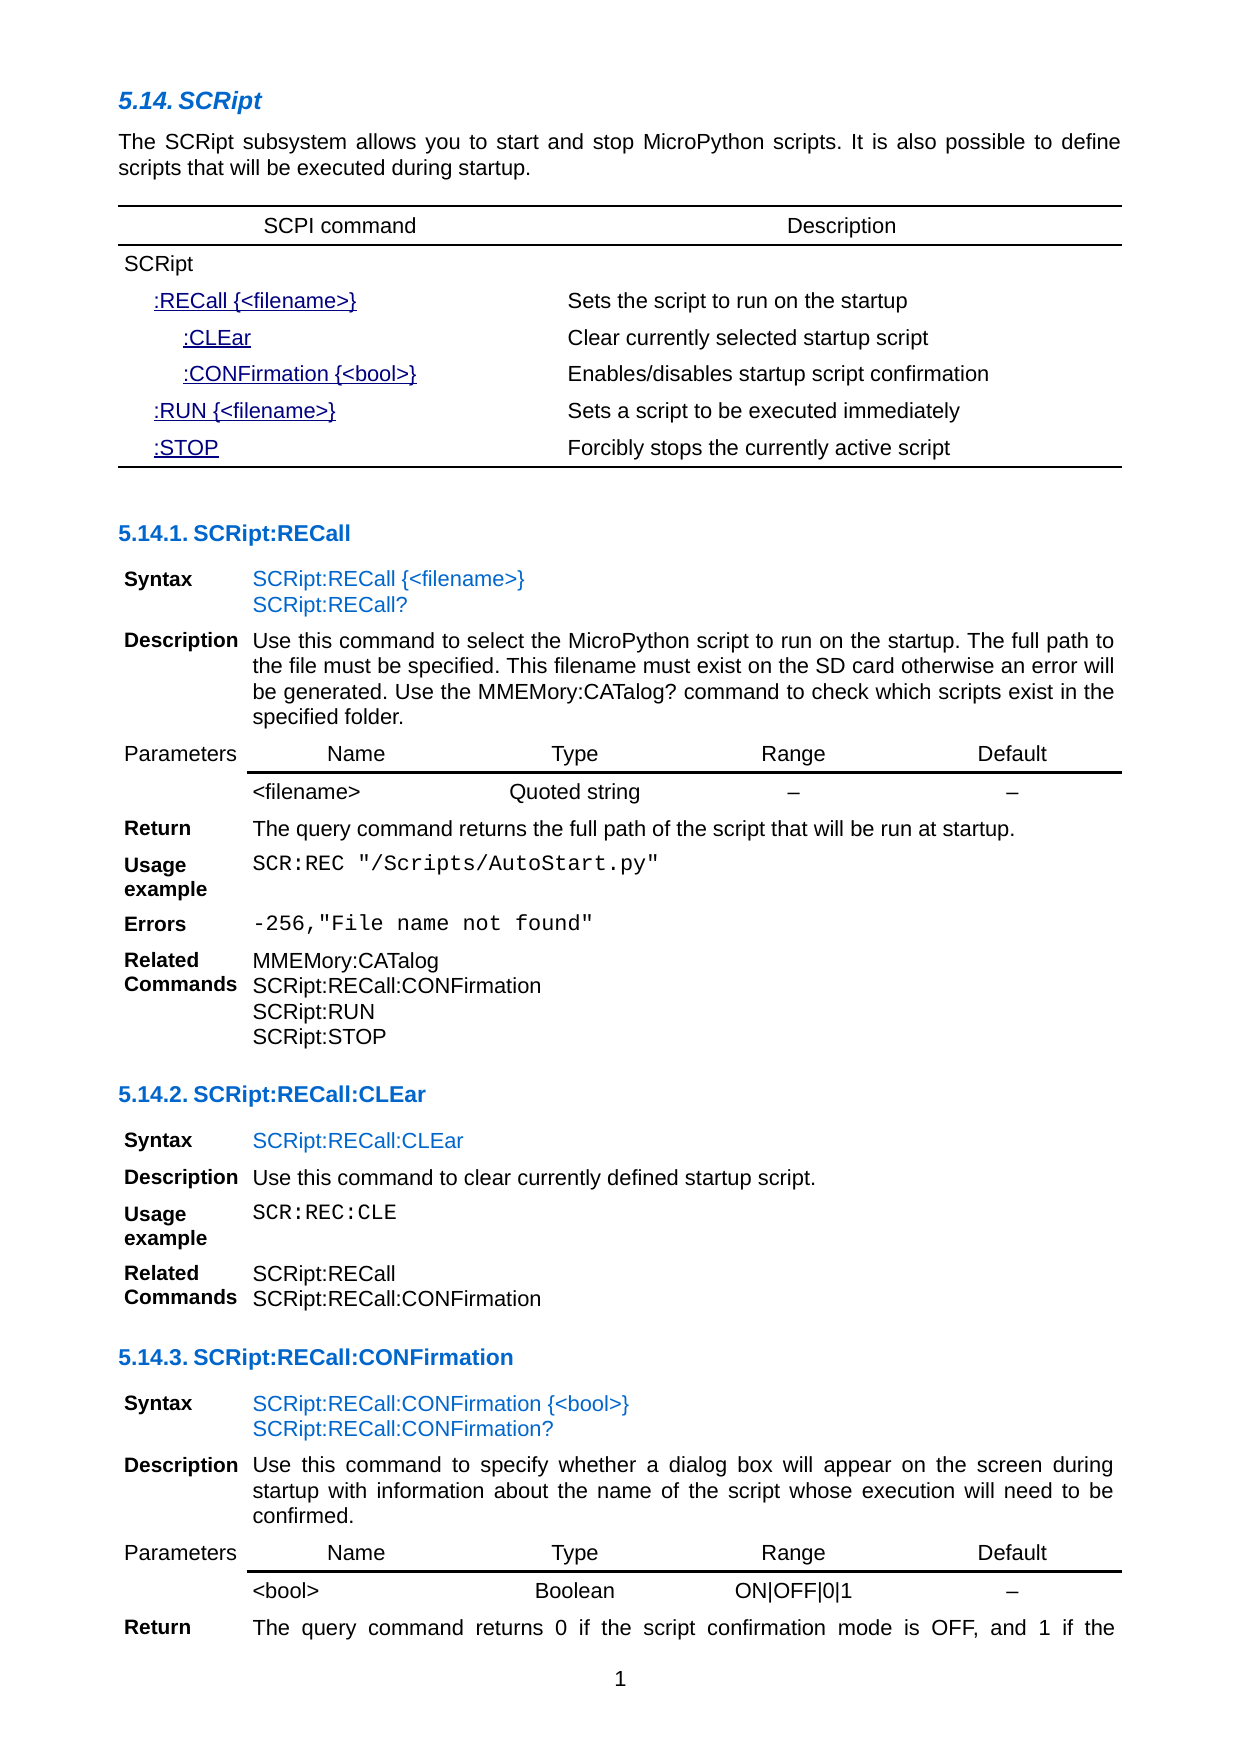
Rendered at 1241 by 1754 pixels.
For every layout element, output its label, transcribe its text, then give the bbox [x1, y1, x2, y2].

subtitle SCRipt:RECall [118, 519, 1122, 546]
table_cell :RECall {<filename>} [118, 282, 562, 319]
table_cell Range [684, 735, 903, 771]
table_cell Parameters [118, 735, 247, 810]
table_cell :RUN {<filename>} [118, 392, 562, 429]
subtitle SCRipt:RECall:CONFirmation [118, 1344, 1122, 1370]
table_cell :STOP [118, 429, 562, 466]
table_cell MMEMory:CATalog SCRipt:RECall:CONFirmation SCRipt:RUN SCRipt:STOP [247, 943, 1122, 1055]
table_cell <bool> [247, 1573, 465, 1609]
table_cell :CLEar [118, 319, 562, 356]
table_cell – [684, 774, 903, 810]
table_cell – [903, 1573, 1122, 1609]
table_cell SCR:REC "/Scripts/AutoStart.py" [247, 847, 1122, 906]
table_cell Sets a script to be executed immediately [562, 392, 1122, 429]
table_cell Quoted string [465, 774, 684, 810]
table_cell Boolean [465, 1573, 684, 1609]
table_cell Related Commands [118, 943, 247, 1055]
table_cell Name [247, 735, 465, 771]
table_header Description [562, 207, 1122, 243]
table_cell Default [903, 1534, 1122, 1570]
table_cell -256,"File name not found" [247, 906, 1122, 942]
table_cell Use this command to clear currently defined startup script. [247, 1159, 1122, 1196]
table_header SCRipt:RECall:CLEar [247, 1123, 1122, 1159]
table_cell Use this command to specify whether a dialog box will appear on the screen during startup with information about the name of the script whose execution will need to be confirmed. [247, 1447, 1122, 1534]
table_cell Return [118, 1609, 247, 1646]
table_cell Description [118, 623, 247, 735]
table_cell SCRipt [118, 246, 562, 282]
table_cell Description [118, 1447, 247, 1534]
table_header SCRipt:RECall:CONFirmation {<bool>} SCRipt:RECall:CONFirmation? [247, 1385, 1122, 1447]
table_cell <filename> [247, 774, 465, 810]
table_cell The query command returns 0 if the script confirmation mode is OFF, and 1 if the [247, 1609, 1122, 1646]
table_cell Clear currently selected startup script [562, 319, 1122, 356]
table_header Syntax [118, 561, 247, 622]
table_cell Usage example [118, 847, 247, 906]
subtitle SCRipt [118, 86, 1122, 114]
table_cell Default [903, 735, 1122, 771]
table_cell Sets the script to run on the startup [562, 282, 1122, 319]
table_cell SCR:REC:CLE [247, 1196, 1122, 1255]
table_cell :CONFirmation {<bool>} [118, 356, 562, 392]
table_cell Errors [118, 906, 247, 942]
table_header Syntax [118, 1385, 247, 1447]
table_header Syntax [118, 1123, 247, 1159]
table_header SCPI command [118, 207, 562, 243]
table_cell Range [684, 1534, 903, 1570]
table_cell – [903, 774, 1122, 810]
table_cell Return [118, 810, 247, 847]
table_cell Parameters [118, 1534, 247, 1609]
table_cell Usage example [118, 1196, 247, 1255]
table_cell Type [465, 735, 684, 771]
table_cell The query command returns the full path of the script that will be run at startup. [247, 810, 1122, 847]
table_cell Enables/disables startup script confirmation [562, 356, 1122, 392]
table_cell [562, 246, 1122, 282]
table_cell Use this command to select the MicroPython script to run on the startup. The full path to the file must be specified. This filename must exist on the SD card otherwise an error will be generated. Use the MMEMory:CATalog? command to check which scripts exist in the specified folder. [247, 623, 1122, 735]
table_cell Related Commands [118, 1255, 247, 1317]
table_cell Description [118, 1159, 247, 1196]
table_cell ON|OFF|0|1 [684, 1573, 903, 1609]
table_cell Name [247, 1534, 465, 1570]
text The SCRipt subsystem allows you to start and stop MicroPython scripts. It is also possible to define scripts that will be executed during startup. [118, 129, 1122, 179]
table_cell SCRipt:RECall SCRipt:RECall:CONFirmation [247, 1255, 1122, 1317]
subtitle SCRipt:RECall:CLEar [118, 1081, 1122, 1108]
table_cell Type [465, 1534, 684, 1570]
table_header SCRipt:RECall {<filename>} SCRipt:RECall? [247, 561, 1122, 622]
table_cell Forcibly stops the currently active script [562, 429, 1122, 466]
